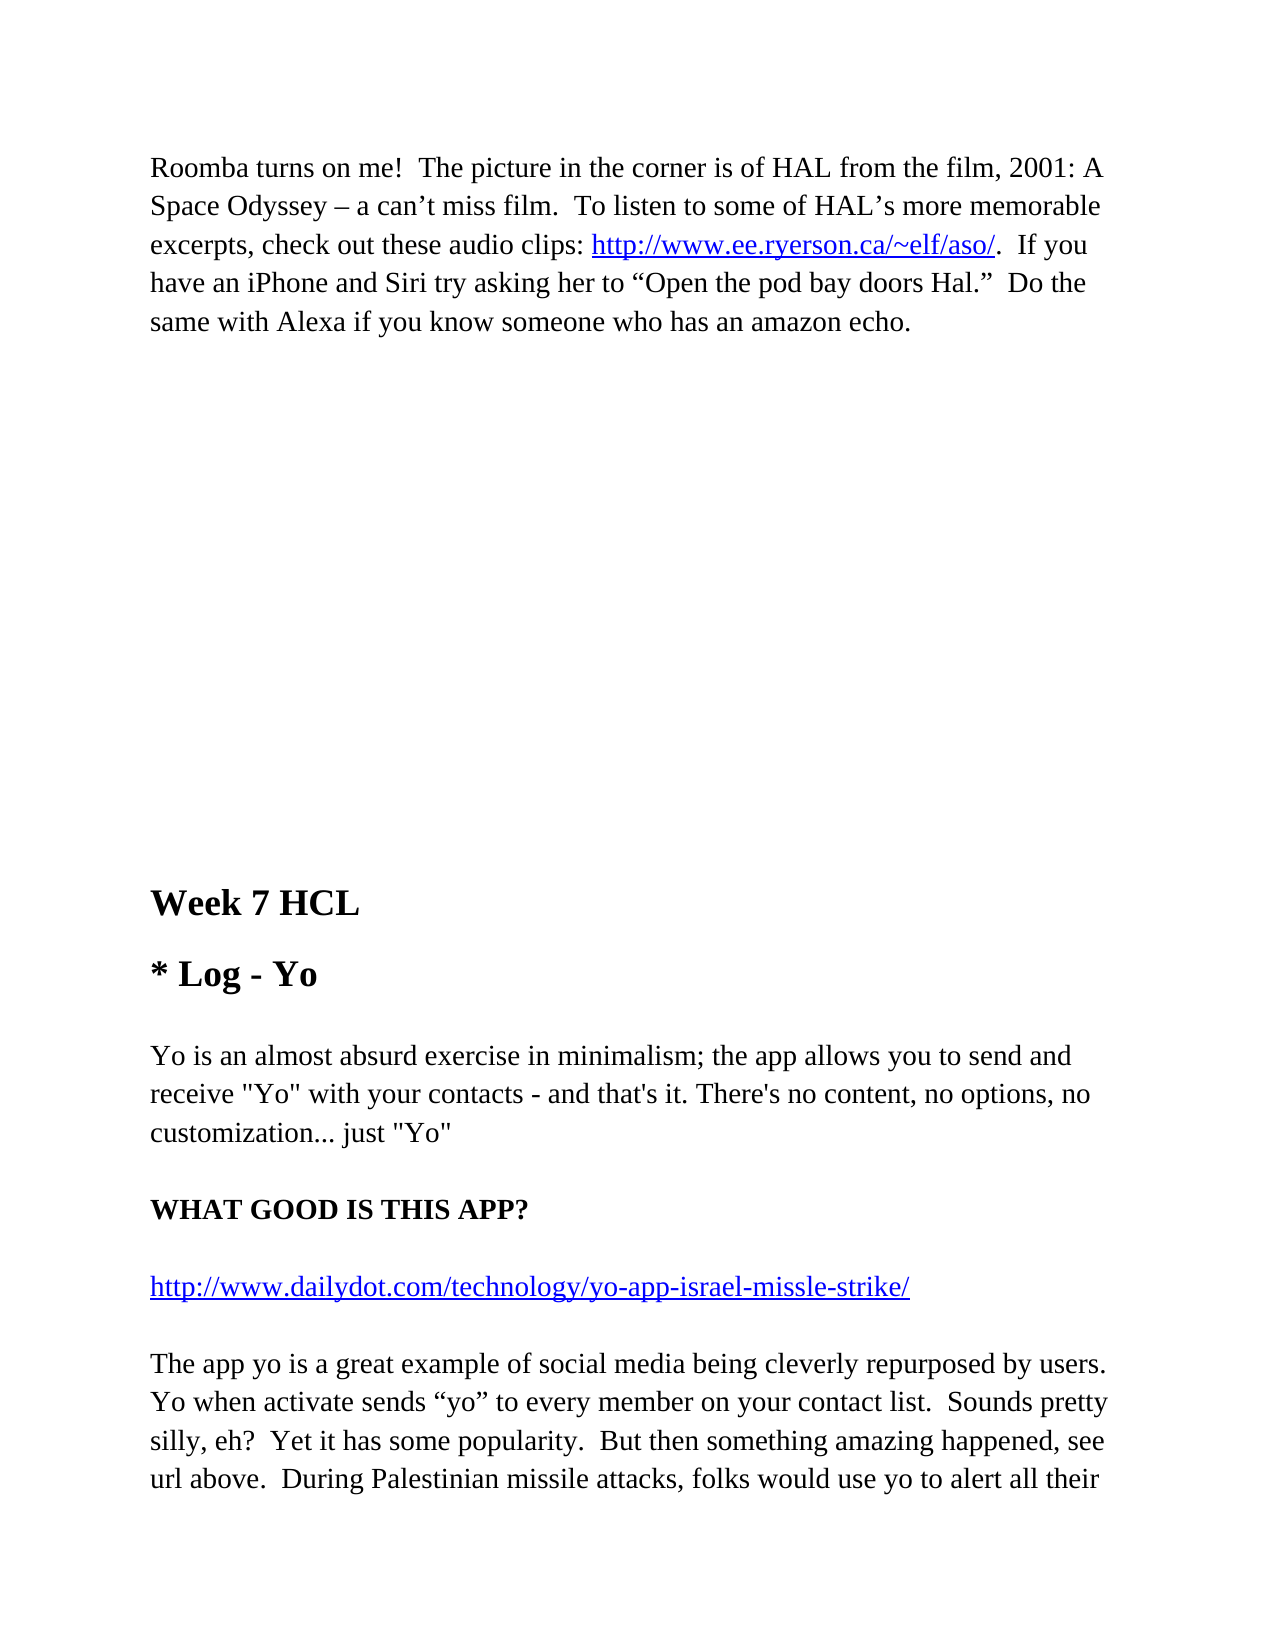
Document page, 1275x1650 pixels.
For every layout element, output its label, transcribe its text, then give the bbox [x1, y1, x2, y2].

text Week 7 HCL [150, 881, 1125, 924]
text Roomba turns on me! The picture in the corner is of HAL from the film, 2001: A Space Odyssey – a can’t miss film. To listen to some of HAL’s more memorable excerpts, check out these audio clips: http://www.ee.ryerson.ca/~elf/aso/. If you have an iPhone and Siri try asking her to “Open the pod bay doors Hal.” Do the same with Alexa if you know someone who has an amazon echo. [150, 150, 1125, 371]
text * Log - Yo Yo is an almost absurd exercise in minimalism; the app allows you to send and receive "Yo" with your contacts - and that's it. There's no content, no options, no customization... just "Yo" WHAT GOOD IS THIS APP? http://www.dailydot.com/technology/yo-app-israel-missle-strike/ The app yo is a great example of social media being cleverly repurposed by users. Yo when activate sends “yo” to every member on your contact list. Sounds pretty silly, eh? Yet it has some popularity. But then something amazing happened, see url above. During Palestinian missile attacks, folks would use yo to alert all their [150, 951, 1125, 1495]
